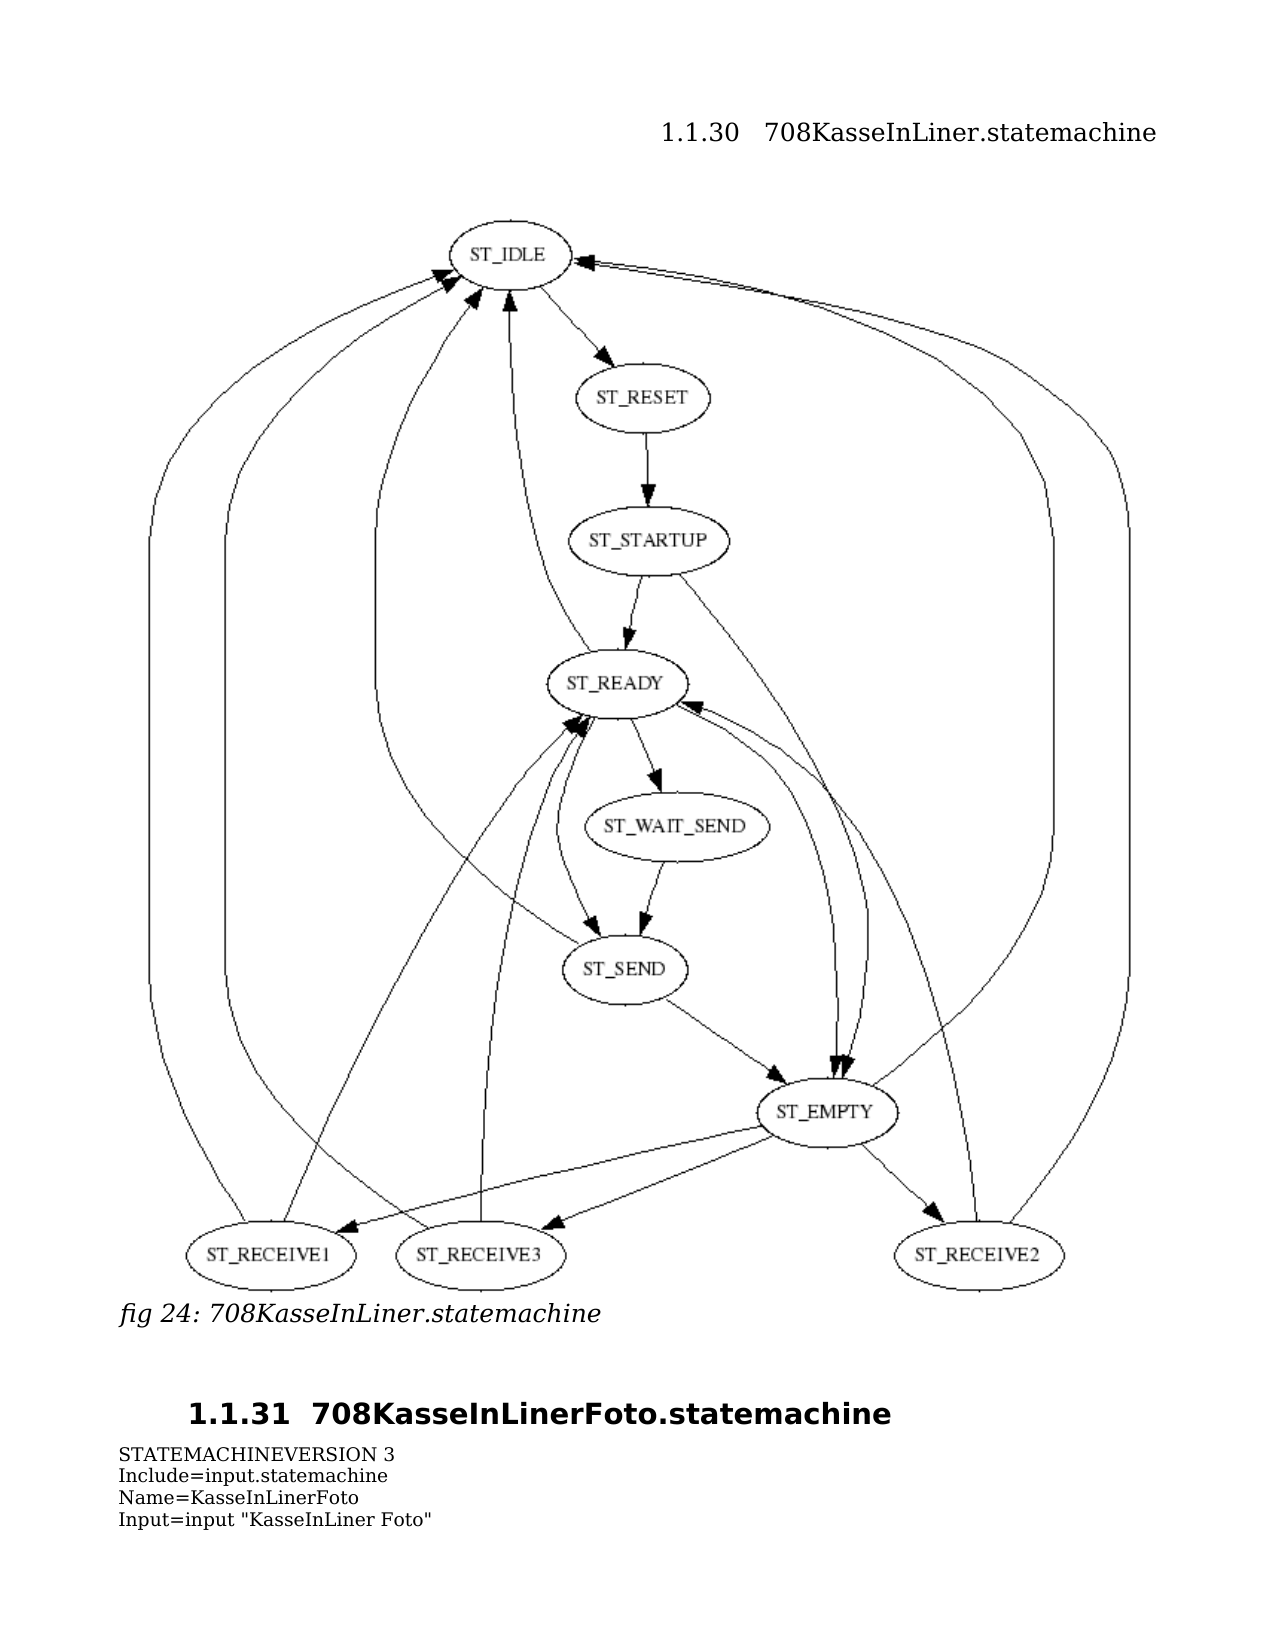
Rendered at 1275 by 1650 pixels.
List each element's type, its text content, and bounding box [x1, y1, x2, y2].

text STATEMACHINEVERSION 3 [118, 1444, 1157, 1466]
text fig 24: 708KasseInLiner.statemachine [120, 1300, 1158, 1328]
subtitle 708KasseInLinerFoto.statemachine [177, 1397, 1157, 1431]
picture [120, 210, 1159, 1300]
text Input=input "KasseInLiner Foto" [118, 1509, 1157, 1531]
text Name=KasseInLinerFoto [118, 1487, 1157, 1509]
text Include=input.statemachine [118, 1466, 1157, 1487]
